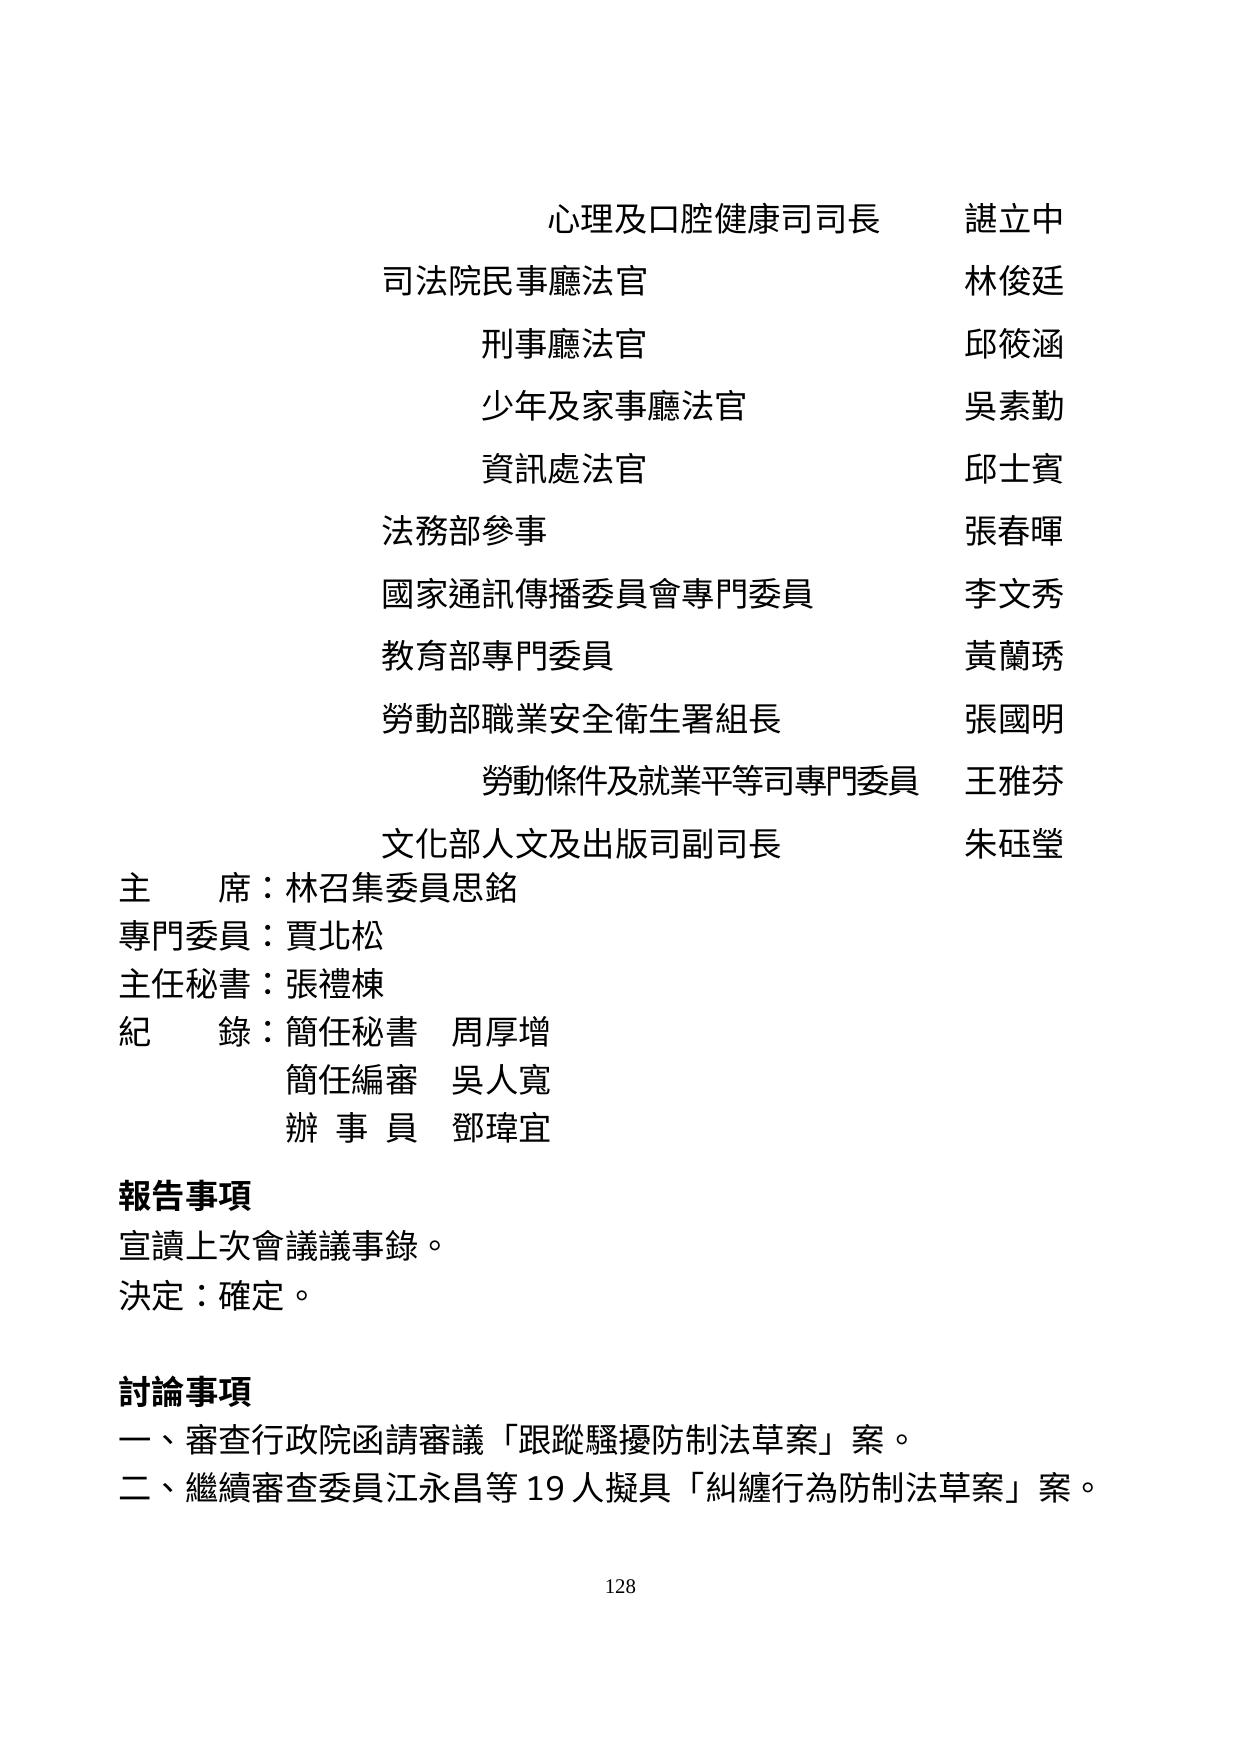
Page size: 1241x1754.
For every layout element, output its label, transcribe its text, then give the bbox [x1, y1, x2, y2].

table_cell [118, 550, 370, 612]
text 決定：確定。 [118, 1268, 1127, 1318]
table_cell [118, 487, 370, 550]
table_cell [118, 300, 370, 362]
table_cell [118, 362, 370, 425]
table_cell 黃蘭琇 [953, 612, 1122, 675]
table_cell [118, 612, 370, 675]
table_cell 資訊處法官 [370, 425, 953, 487]
table_cell 李文秀 [953, 550, 1122, 612]
table_cell [118, 675, 370, 737]
text 專門委員：賈北松 [118, 910, 1234, 958]
table_cell [118, 425, 370, 487]
table_cell 文化部人文及出版司副司長 [370, 800, 953, 862]
table_cell 教育部專門委員 [370, 612, 953, 675]
table_cell 林俊廷 [953, 237, 1122, 300]
text 討論事項 [118, 1366, 1122, 1414]
table_cell 勞動條件及就業平等司專門委員 [370, 737, 953, 800]
table_cell 吳素勤 [953, 362, 1122, 425]
text 報告事項 [118, 1168, 1122, 1218]
table_cell 張春暉 [953, 487, 1122, 550]
text 主 席：林召集委員思銘 [118, 862, 1234, 910]
table_cell 司法院民事廳法官 [370, 237, 953, 300]
table_cell [118, 800, 370, 862]
table_cell [118, 175, 370, 237]
table_cell [118, 737, 370, 800]
table_cell 刑事廳法官 [370, 300, 953, 362]
text 辦 事 員 鄧瑋宜 [118, 1102, 1234, 1150]
text 宣讀上次會議議事錄。 [118, 1218, 1122, 1268]
table_cell 邱士賓 [953, 425, 1122, 487]
text 紀 錄：簡任秘書 周厚增 [118, 1006, 1234, 1054]
table_cell 張國明 [953, 675, 1122, 737]
table_cell 邱筱涵 [953, 300, 1122, 362]
table_cell 少年及家事廳法官 [370, 362, 953, 425]
text 簡任編審 吳人寬 [118, 1054, 1234, 1102]
table_cell 朱砡瑩 [953, 800, 1122, 862]
table_cell 法務部參事 [370, 487, 953, 550]
table_cell 心理及口腔健康司司長 [370, 175, 953, 237]
text 主任秘書：張禮棟 [118, 958, 1234, 1006]
table_cell 王雅芬 [953, 737, 1122, 800]
table_cell [118, 237, 370, 300]
table_cell 國家通訊傳播委員會專門委員 [370, 550, 953, 612]
table_cell 勞動部職業安全衛生署組長 [370, 675, 953, 737]
table_cell 諶立中 [953, 175, 1122, 237]
text 二、繼續審查委員江永昌等19人擬具「糾纏行為防制法草案」案。 [118, 1462, 1122, 1510]
text 一、審查行政院函請審議「跟蹤騷擾防制法草案」案。 [118, 1414, 1122, 1462]
